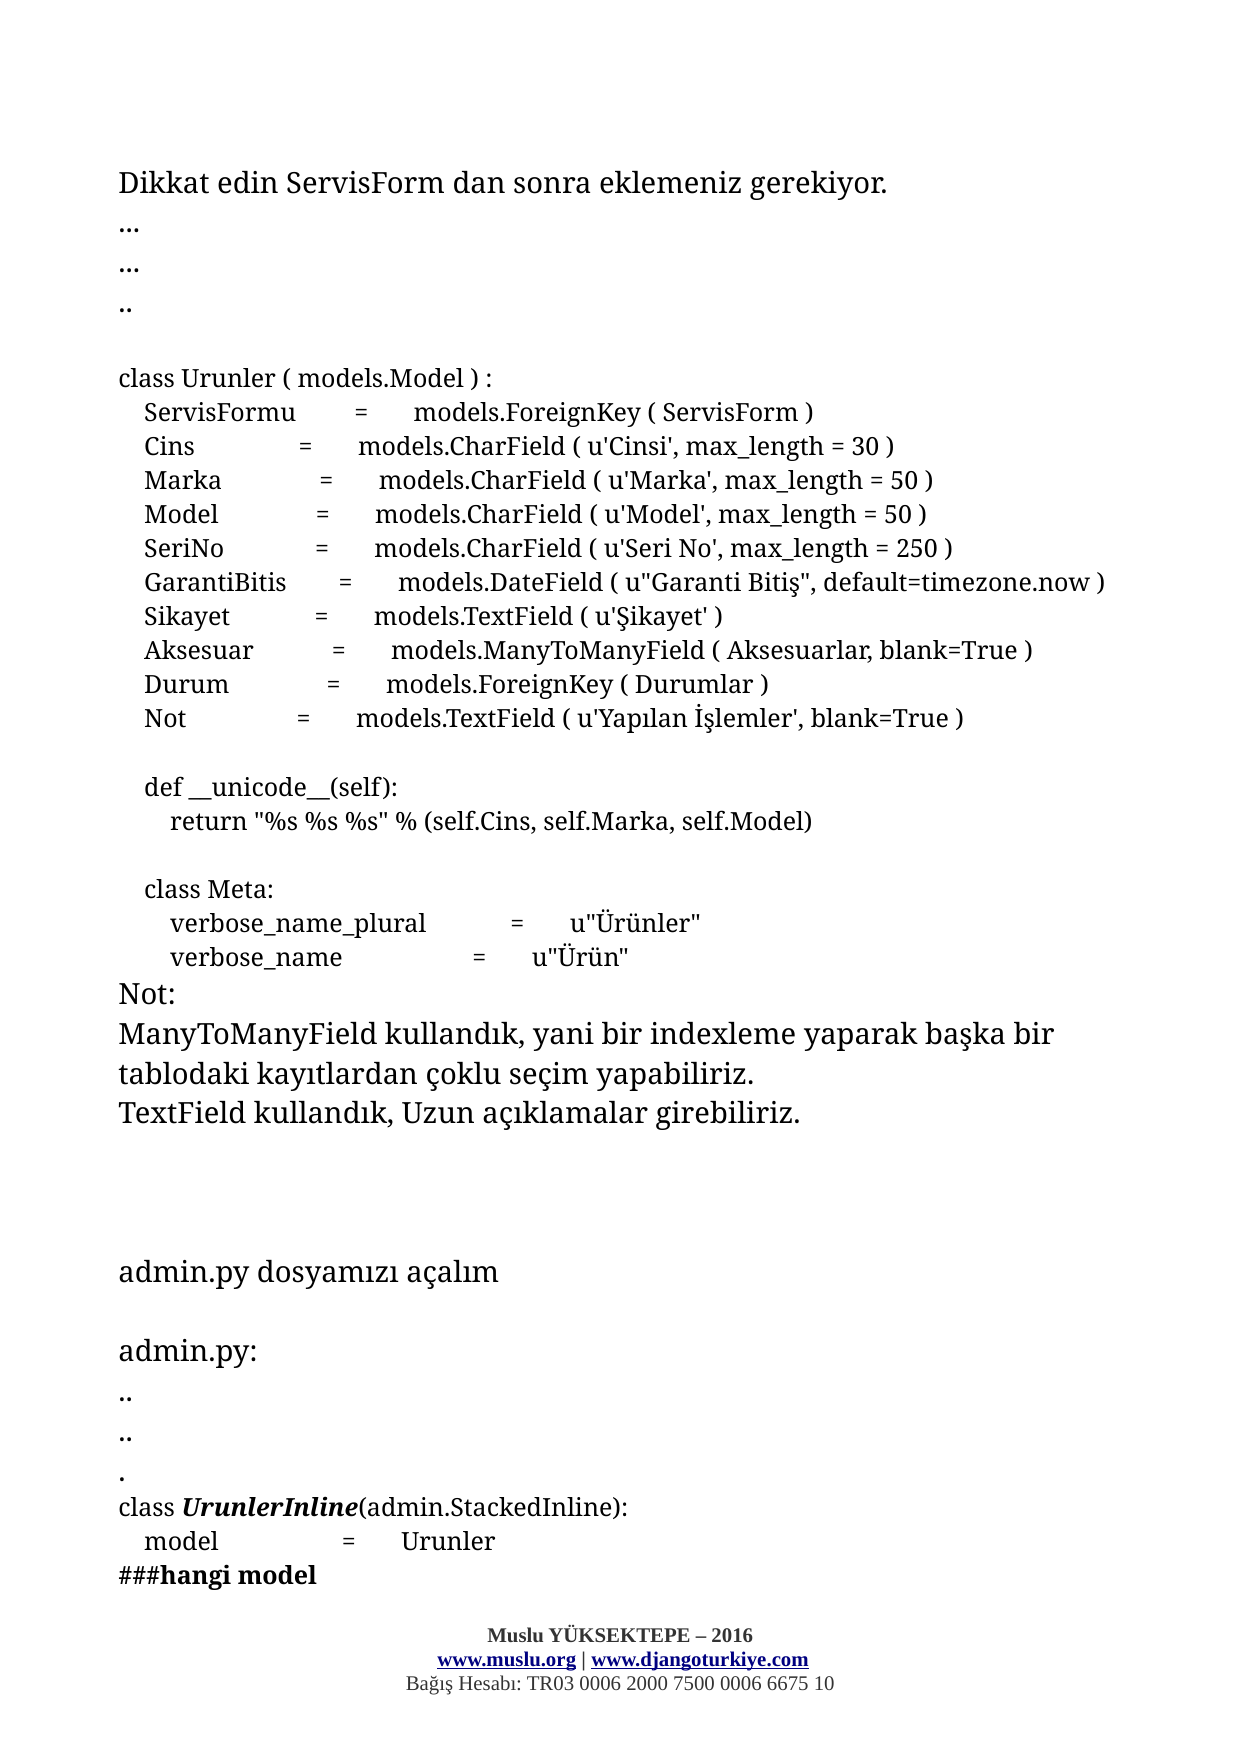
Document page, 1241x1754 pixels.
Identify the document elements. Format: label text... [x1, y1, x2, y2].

text ###hangi model [118, 1558, 1122, 1592]
text Sikayet = models.TextField ( u'Şikayet' ) [118, 599, 1122, 633]
text admin.py: [118, 1331, 1122, 1370]
text return "%s %s %s" % (self.Cins, self.Marka, self.Model) [118, 803, 1122, 837]
text .. [118, 281, 1122, 321]
text class Urunler ( models.Model ) : [118, 360, 1122, 394]
text Not: [118, 973, 1122, 1013]
text ServisFormu = models.ForeignKey ( ServisForm ) [118, 394, 1122, 428]
text .. [118, 1410, 1122, 1450]
text . [118, 1450, 1122, 1489]
text verbose_name_plural = u"Ürünler" [118, 905, 1122, 939]
text SeriNo = models.CharField ( u'Seri No', max_length = 250 ) [118, 531, 1122, 565]
text GarantiBitis = models.DateField ( u"Garanti Bitiş", default=timezone.now ) [118, 565, 1122, 599]
text Durum = models.ForeignKey ( Durumlar ) [118, 667, 1122, 701]
text Marka = models.CharField ( u'Marka', max_length = 50 ) [118, 463, 1122, 497]
text .. [118, 1370, 1122, 1410]
text Dikkat edin ServisForm dan sonra eklemeniz gerekiyor. [118, 162, 1122, 202]
text ... [118, 202, 1122, 241]
text Aksesuar = models.ManyToManyField ( Aksesuarlar, blank=True ) [118, 633, 1122, 667]
text ... [118, 241, 1122, 281]
text model = Urunler [118, 1523, 1122, 1558]
text Model = models.CharField ( u'Model', max_length = 50 ) [118, 497, 1122, 531]
text class Meta: [118, 871, 1122, 905]
text TextField kullandık, Uzun açıklamalar girebiliriz. [118, 1093, 1122, 1132]
text Not = models.TextField ( u'Yapılan İşlemler', blank=True ) [118, 701, 1122, 735]
text class UrunlerInline(admin.StackedInline): [118, 1489, 1122, 1523]
text ManyToManyField kullandık, yani bir indexleme yaparak başka bir tablodaki kayıtlardan çoklu seçim yapabiliriz. [118, 1013, 1122, 1093]
text verbose_name = u"Ürün" [118, 939, 1122, 973]
text admin.py dosyamızı açalım [118, 1251, 1122, 1291]
text def __unicode__(self): [118, 769, 1122, 803]
text Cins = models.CharField ( u'Cinsi', max_length = 30 ) [118, 428, 1122, 463]
